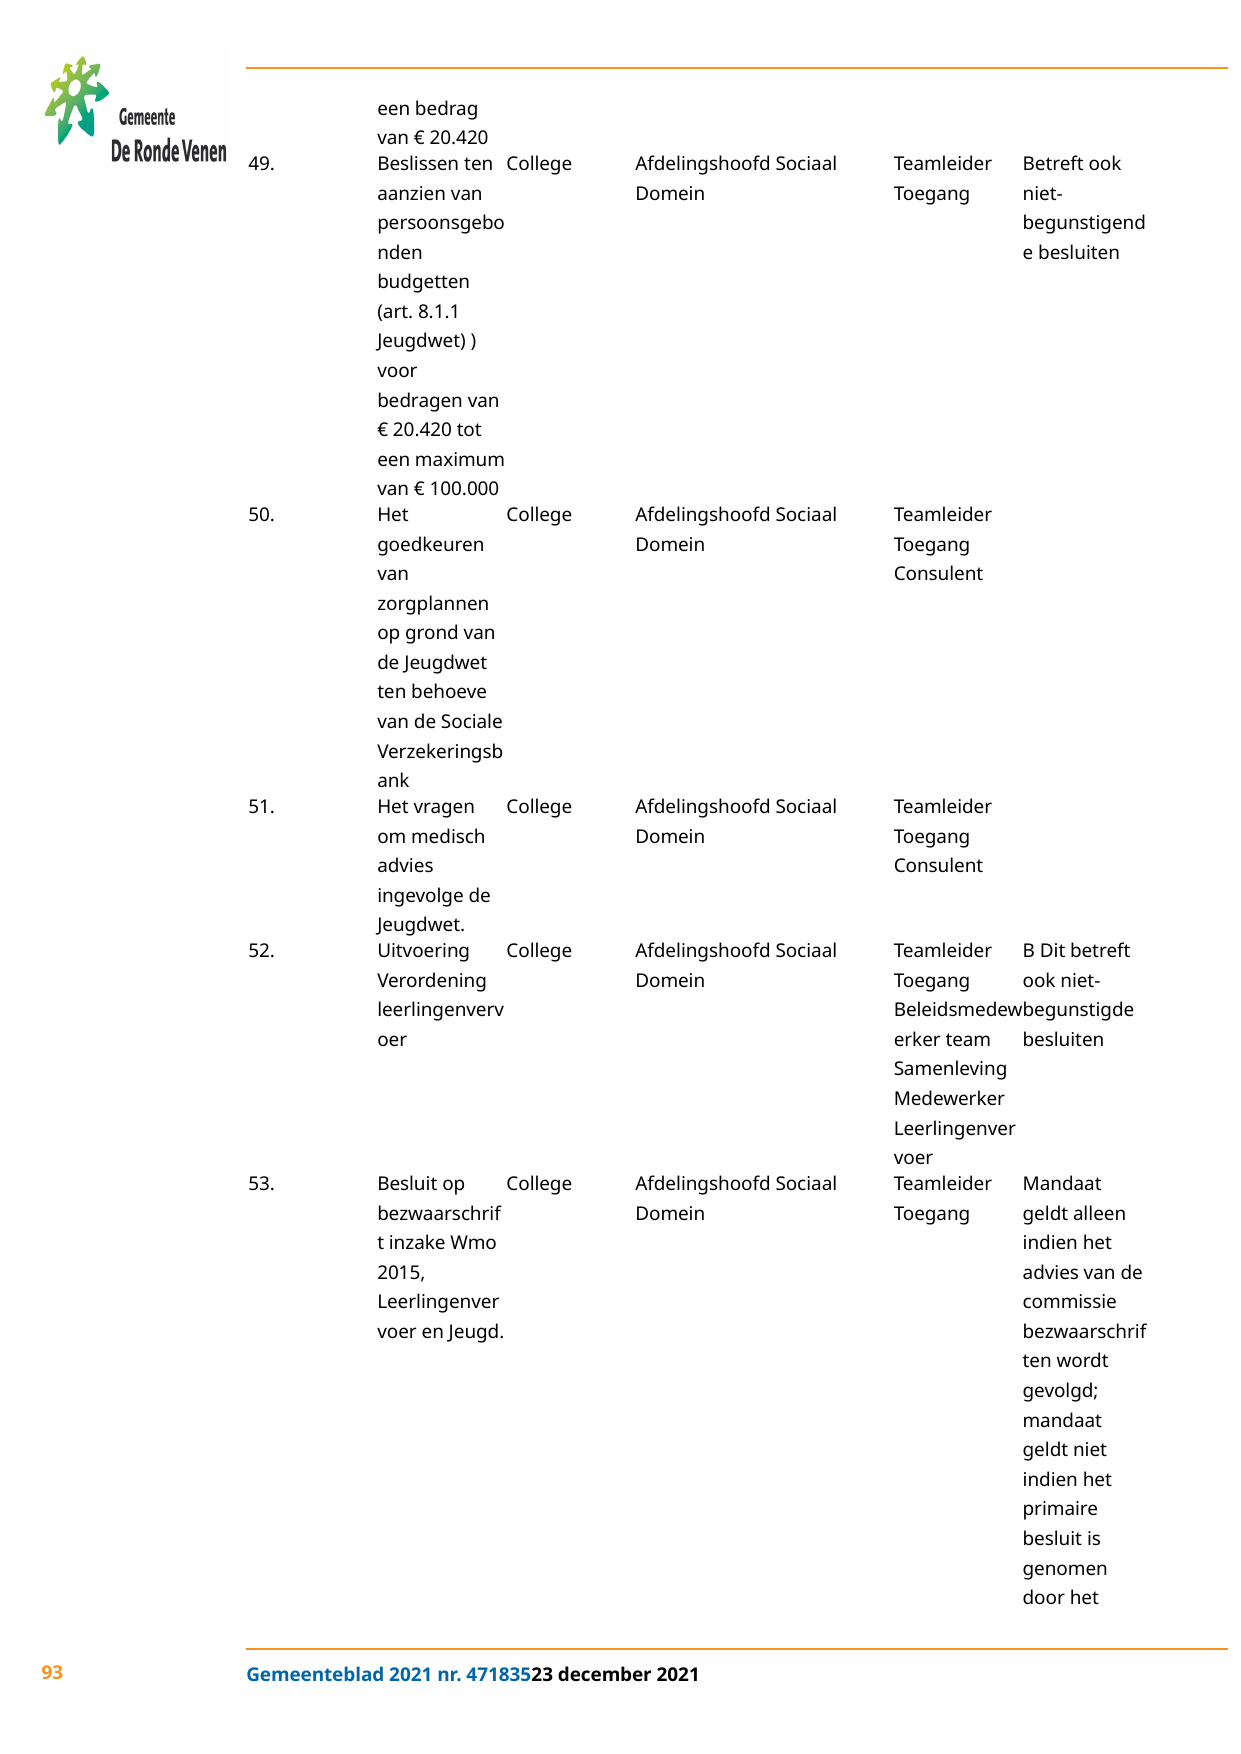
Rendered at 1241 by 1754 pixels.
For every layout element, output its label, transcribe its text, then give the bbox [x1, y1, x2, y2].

table_cell Teamleider Toegang Consulent [894, 793, 1022, 937]
table_cell [894, 95, 1022, 150]
table_cell B Dit betreft ook niet-begunstigde besluiten [1023, 937, 1152, 1170]
table_cell [1023, 95, 1152, 150]
table_cell Afdelingshoofd Sociaal Domein [635, 1170, 893, 1610]
table_cell Uitvoering Verordening leerlingenvervoer [377, 937, 506, 1170]
table_cell Het vragen om medisch advies ingevolge de Jeugdwet. [377, 793, 506, 937]
table_cell [1023, 793, 1152, 937]
table_cell Mandaat geldt alleen indien het advies van de commissie bezwaarschriften wordt gevolgd; mandaat geldt niet indien het primaire besluit is genomen door het [1023, 1170, 1152, 1610]
table_cell College [506, 501, 635, 793]
table_cell College [506, 1170, 635, 1610]
table_cell Beslissen ten aanzien van persoonsgebonden budgetten (art. 8.1.1 Jeugdwet) ) voor bedragen van € 20.420 tot een maximum van € 100.000 [377, 150, 506, 501]
table_cell [506, 95, 635, 150]
table_cell College [506, 150, 635, 501]
table_cell Teamleider Toegang [894, 150, 1022, 501]
table_cell Teamleider Toegang Beleidsmedewerker team Samenleving Medewerker Leerlingenvervoer [894, 937, 1022, 1170]
table_cell Afdelingshoofd Sociaal Domein [635, 793, 893, 937]
table_cell een bedrag van € 20.420 [377, 95, 506, 150]
table_cell Het goedkeuren van zorgplannen op grond van de Jeugdwet ten behoeve van de Sociale Verzekeringsbank [377, 501, 506, 793]
picture [41, 47, 231, 172]
table_cell Afdelingshoofd Sociaal Domein [635, 937, 893, 1170]
table_cell 49. [248, 150, 377, 501]
table_cell Teamleider Toegang Consulent [894, 501, 1022, 793]
table_cell [1023, 501, 1152, 793]
table_cell 51. [248, 793, 377, 937]
table_cell 50. [248, 501, 377, 793]
table_cell College [506, 937, 635, 1170]
table_cell [248, 95, 377, 150]
table_cell 52. [248, 937, 377, 1170]
table_cell Betreft ook niet-begunstigende besluiten [1023, 150, 1152, 501]
table_cell Afdelingshoofd Sociaal Domein [635, 150, 893, 501]
table_cell College [506, 793, 635, 937]
table_cell 53. [248, 1170, 377, 1610]
table_cell Teamleider Toegang [894, 1170, 1022, 1610]
table_cell Besluit op bezwaarschrift inzake Wmo 2015, Leerlingenvervoer en Jeugd. [377, 1170, 506, 1610]
table_cell Afdelingshoofd Sociaal Domein [635, 501, 893, 793]
table_cell [635, 95, 893, 150]
